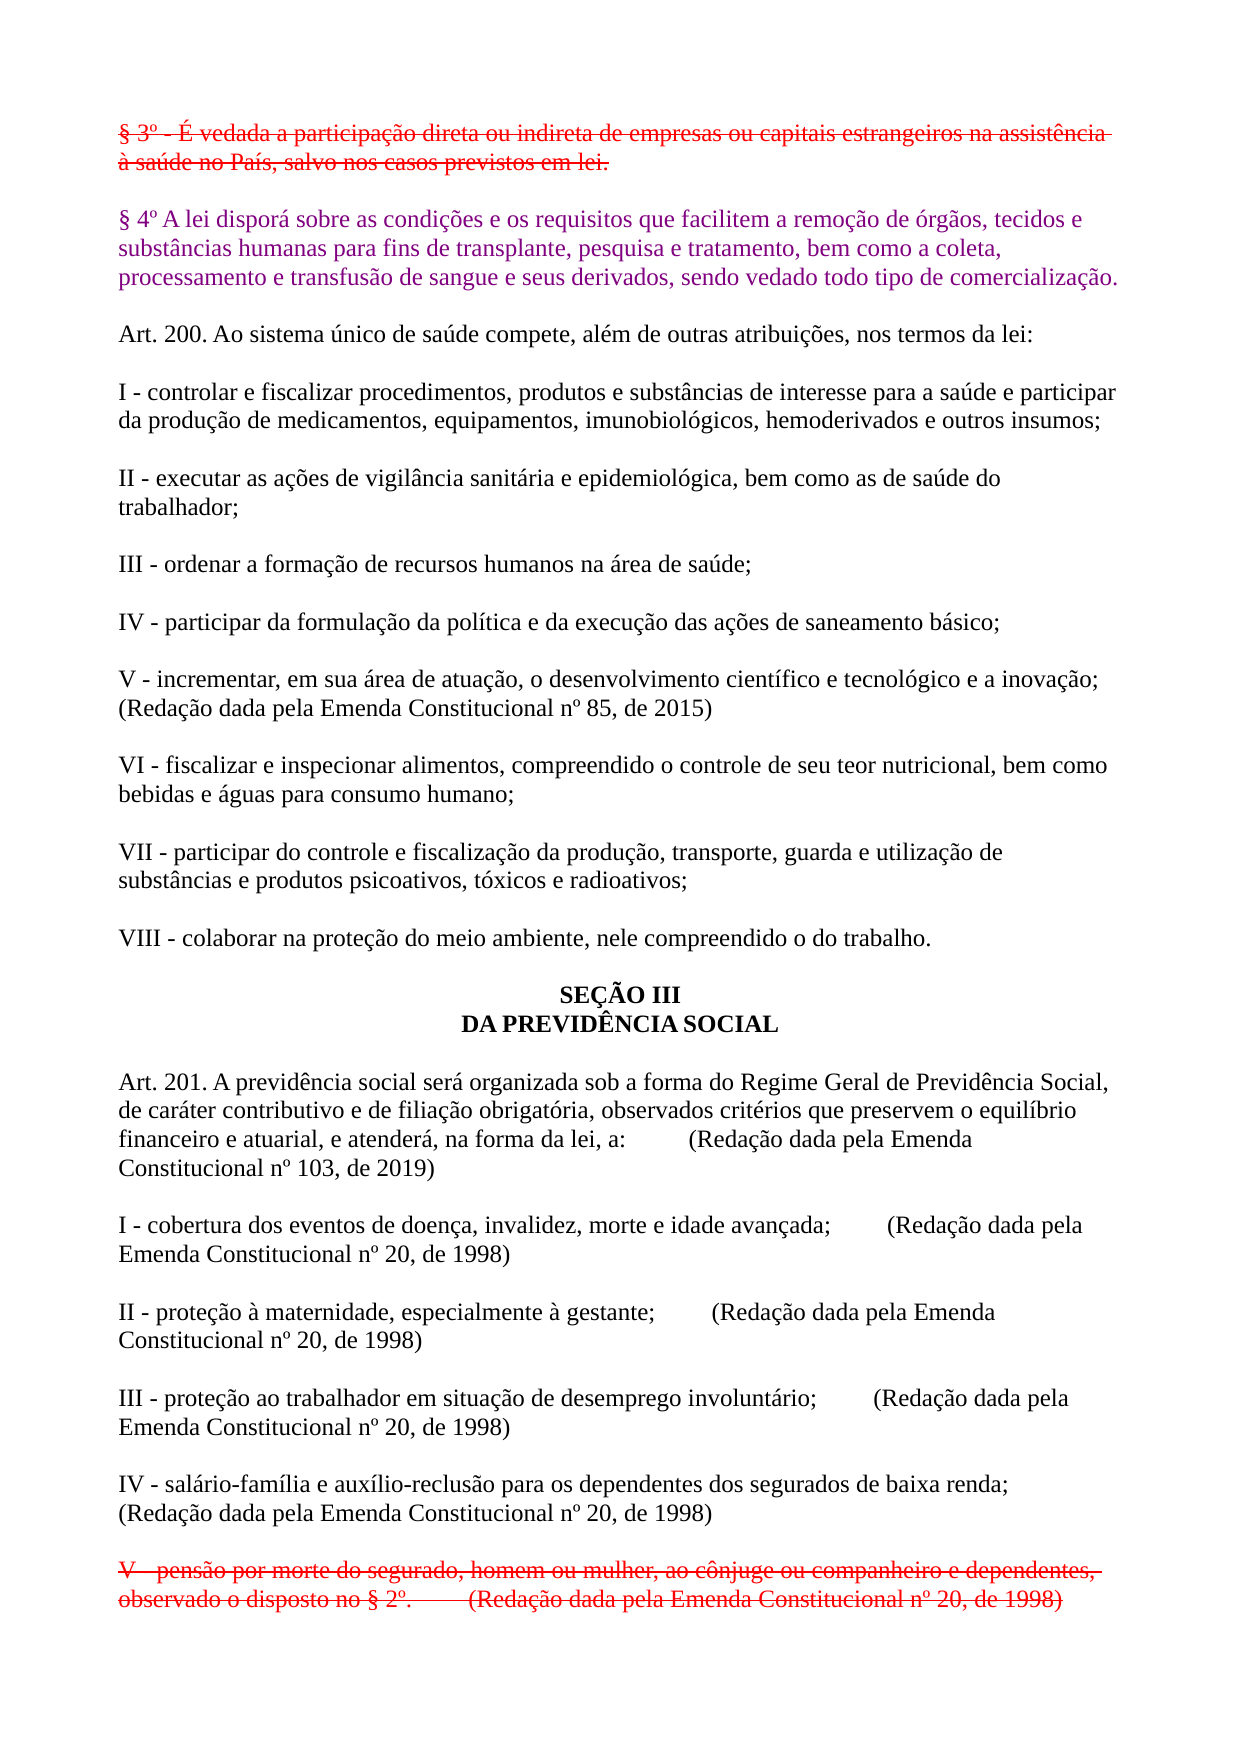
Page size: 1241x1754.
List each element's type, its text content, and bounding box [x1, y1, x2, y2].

text Art. 200. Ao sistema único de saúde compete, além de outras atribuições, nos termos da lei: [118, 319, 1122, 348]
text IV - salário-família e auxílio-reclusão para os dependentes dos segurados de baixa renda; (Redação dada pela Emenda Constitucional nº 20, de 1998) [118, 1469, 1122, 1527]
text DA PREVIDÊNCIA SOCIAL [118, 1009, 1122, 1038]
text III - ordenar a formação de recursos humanos na área de saúde; [118, 549, 1122, 578]
text SEÇÃO III [118, 981, 1122, 1009]
text II - executar as ações de vigilância sanitária e epidemiológica, bem como as de saúde do trabalhador; [118, 463, 1122, 521]
text § 4º A lei disporá sobre as condições e os requisitos que facilitem a remoção de órgãos, tecidos e substâncias humanas para fins de transplante, pesquisa e tratamento, bem como a coleta, processamento e transfusão de sangue e seus derivados, sendo vedado todo tipo de comercialização. [118, 204, 1122, 291]
text I - cobertura dos eventos de doença, invalidez, morte e idade avançada; (Redação dada pela Emenda Constitucional nº 20, de 1998) [118, 1211, 1122, 1268]
text VII - participar do controle e fiscalização da produção, transporte, guarda e utilização de substâncias e produtos psicoativos, tóxicos e radioativos; [118, 837, 1122, 894]
text VIII - colaborar na proteção do meio ambiente, nele compreendido o do trabalho. [118, 923, 1122, 952]
text V - incrementar, em sua área de atuação, o desenvolvimento científico e tecnológico e a inovação; (Redação dada pela Emenda Constitucional nº 85, de 2015) [118, 664, 1122, 722]
text III - proteção ao trabalhador em situação de desemprego involuntário; (Redação dada pela Emenda Constitucional nº 20, de 1998) [118, 1383, 1122, 1441]
text Art. 201. A previdência social será organizada sob a forma do Regime Geral de Previdência Social, de caráter contributivo e de filiação obrigatória, observados critérios que preservem o equilíbrio financeiro e atuarial, e atenderá, na forma da lei, a: (Redação dada pela Emenda Constitucional nº 103, de 2019) [118, 1067, 1122, 1182]
text I - controlar e fiscalizar procedimentos, produtos e substâncias de interesse para a saúde e participar da produção de medicamentos, equipamentos, imunobiológicos, hemoderivados e outros insumos; [118, 377, 1122, 434]
text VI - fiscalizar e inspecionar alimentos, compreendido o controle de seu teor nutricional, bem como bebidas e águas para consumo humano; [118, 751, 1122, 808]
text § 3º - É vedada a participação direta ou indireta de empresas ou capitais estrangeiros na assistência à saúde no País, salvo nos casos previstos em lei. [118, 118, 1122, 176]
text V - pensão por morte do segurado, homem ou mulher, ao cônjuge ou companheiro e dependentes, observado o disposto no § 2º. (Redação dada pela Emenda Constitucional nº 20, de 1998) [118, 1556, 1122, 1613]
text II - proteção à maternidade, especialmente à gestante; (Redação dada pela Emenda Constitucional nº 20, de 1998) [118, 1297, 1122, 1354]
text IV - participar da formulação da política e da execução das ações de saneamento básico; [118, 607, 1122, 636]
